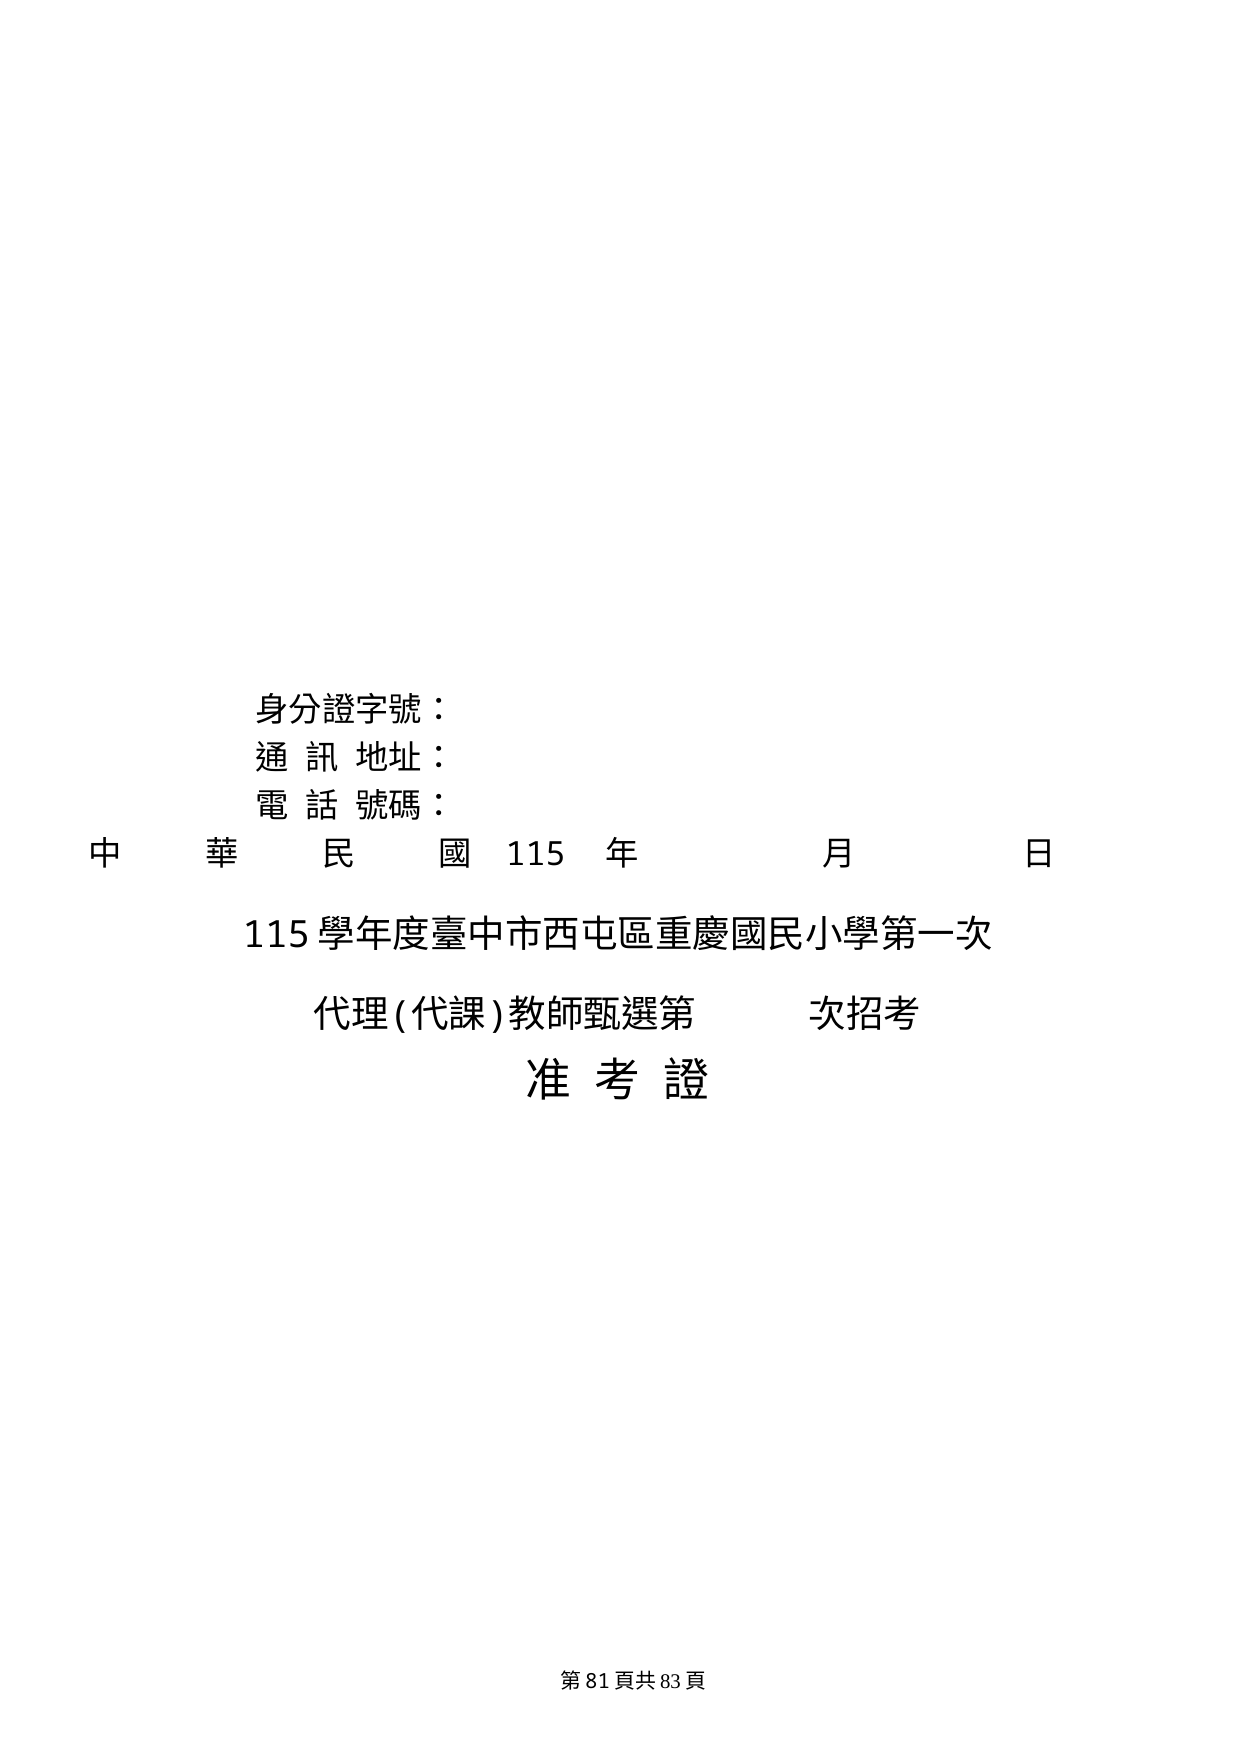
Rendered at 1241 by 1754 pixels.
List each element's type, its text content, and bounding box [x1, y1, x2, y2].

text 准 考 證 [115, 1043, 1119, 1109]
text 通 訊 地址： [89, 731, 1152, 779]
text 身分證字號： [89, 682, 1152, 731]
text 中 華 民 國 115 年 月 日 [89, 827, 1152, 875]
text 代理(代課)教師甄選第 次招考 [115, 964, 1119, 1043]
text 115學年度臺中市西屯區重慶國民小學第一次 [115, 884, 1119, 964]
text 電 話 號碼： [89, 779, 1152, 827]
